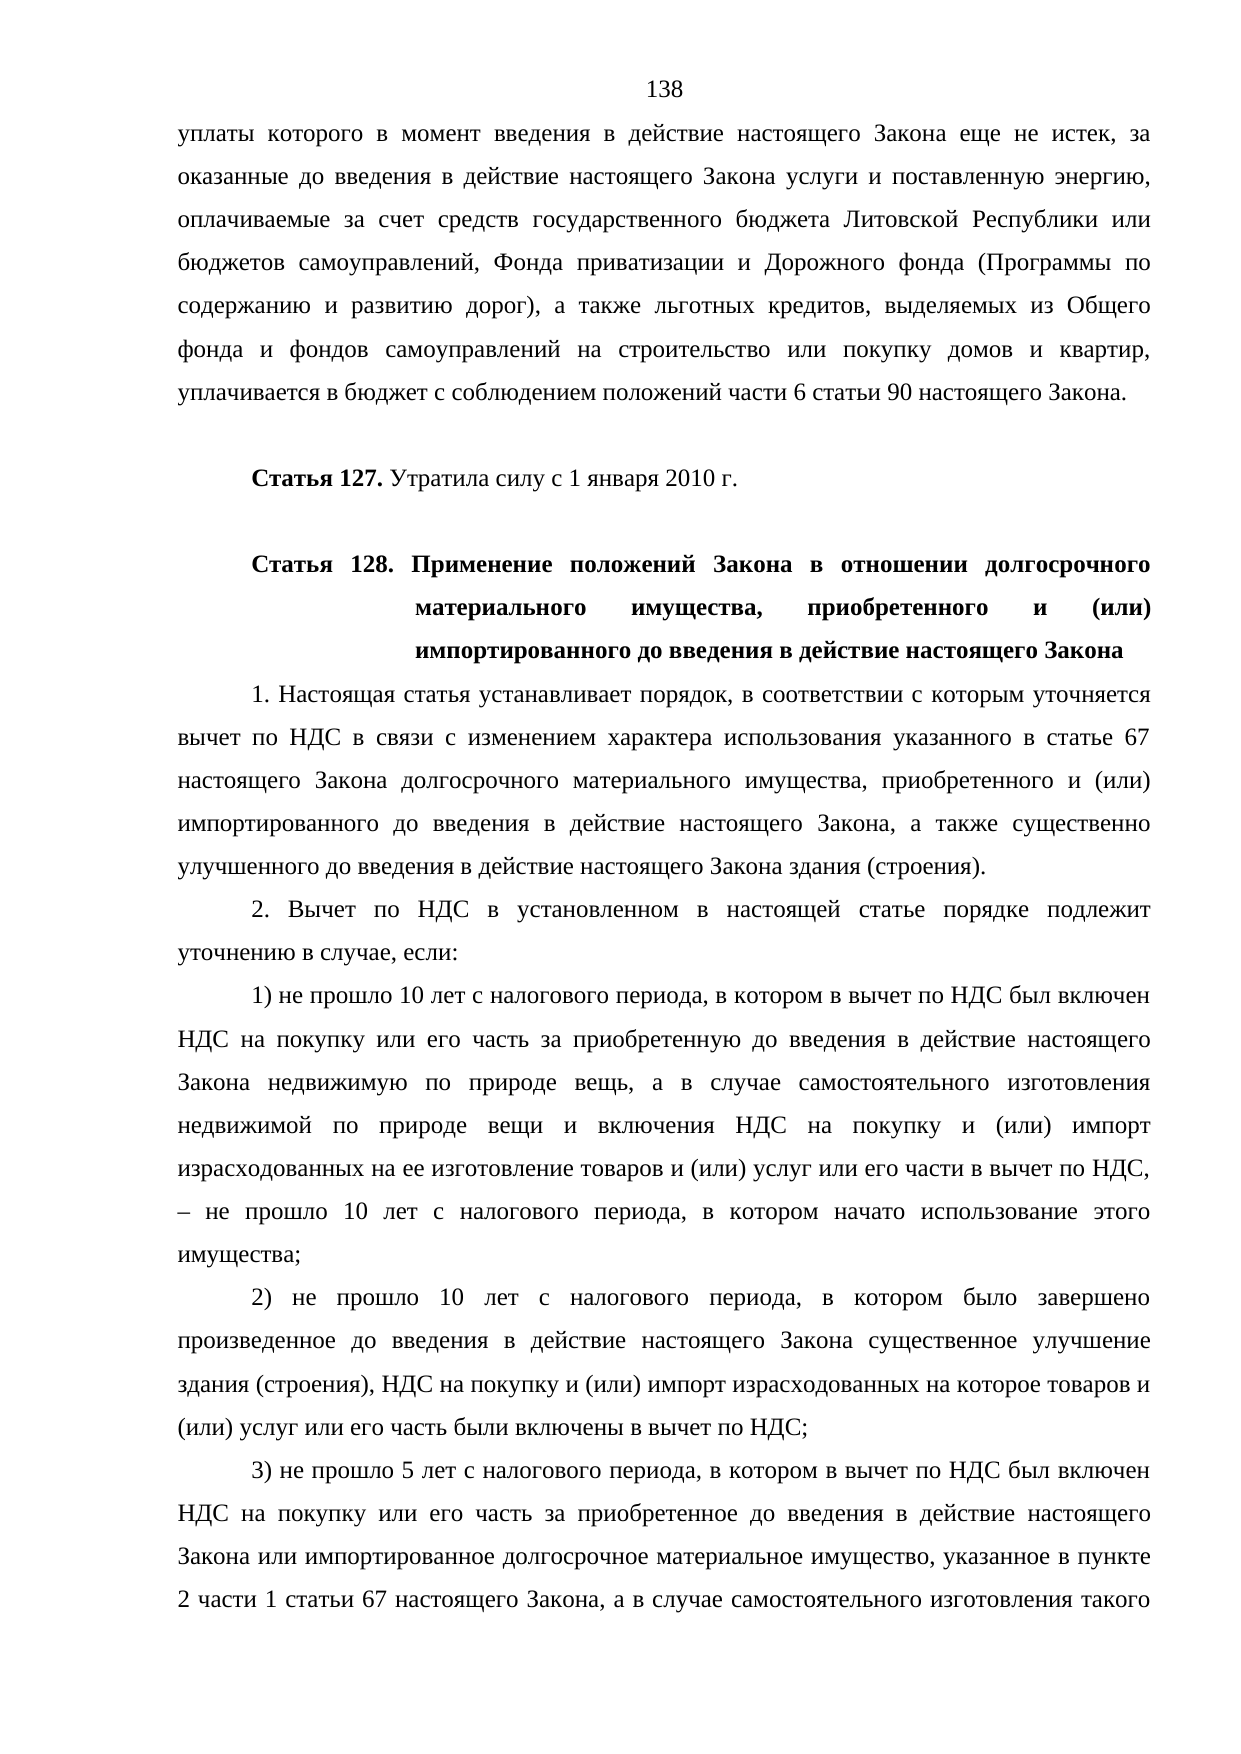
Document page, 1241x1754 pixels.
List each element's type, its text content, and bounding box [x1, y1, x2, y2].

text 1. Настоящая статья устанавливает порядок, в соответствии с которым уточняется вычет по НДС в связи с изменением характера использования указанного в статье 67 настоящего Закона долгосрочного материального имущества, приобретенного и (или) импортированного до введения в действие настоящего Закона, а также существенно улучшенного до введения в действие настоящего Закона здания (строения). [177, 679, 1152, 880]
text Статья 128. Применение положений Закона в отношении долгосрочного материального имущества, приобретенного и (или) импортированного до введения в действие настоящего Закона [251, 549, 1152, 664]
text 2. Вычет по НДС в установленном в настоящей статье порядке подлежит уточнению в случае, если: [177, 894, 1152, 966]
text 2) не прошло 10 лет с налогового периода, в котором было завершено произведенное до введения в действие настоящего Закона существенное улучшение здания (строения), НДС на покупку и (или) импорт израсходованных на которое товаров и (или) услуг или его часть были включены в вычет по НДС; [177, 1282, 1152, 1441]
text 3) не прошло 5 лет с налогового периода, в котором в вычет по НДС был включен НДС на покупку или его часть за приобретенное до введения в действие настоящего Закона или импортированное долгосрочное материальное имущество, указанное в пункте 2 части 1 статьи 67 настоящего Закона, а в случае самостоятельного изготовления такого [177, 1455, 1152, 1613]
text Статья 127. Утратила силу с 1 января 2010 г. [251, 463, 1152, 492]
text 1) не прошло 10 лет с налогового периода, в котором в вычет по НДС был включен НДС на покупку или его часть за приобретенную до введения в действие настоящего Закона недвижимую по природе вещь, а в случае самостоятельного изготовления недвижимой по природе вещи и включения НДС на покупку и (или) импорт израсходованных на ее изготовление товаров и (или) услуг или его части в вычет по НДС, – не прошло 10 лет с налогового периода, в котором начато использование этого имущества; [177, 981, 1152, 1268]
text уплаты которого в момент введения в действие настоящего Закона еще не истек, за оказанные до введения в действие настоящего Закона услуги и поставленную энергию, оплачиваемые за счет средств государственного бюджета Литовской Республики или бюджетов самоуправлений, Фонда приватизации и Дорожного фонда (Программы по содержанию и развитию дорог), а также льготных кредитов, выделяемых из Общего фонда и фондов самоуправлений на строительство или покупку домов и квартир, уплачивается в бюджет с соблюдением положений части 6 статьи 90 настоящего Закона. [177, 118, 1152, 406]
